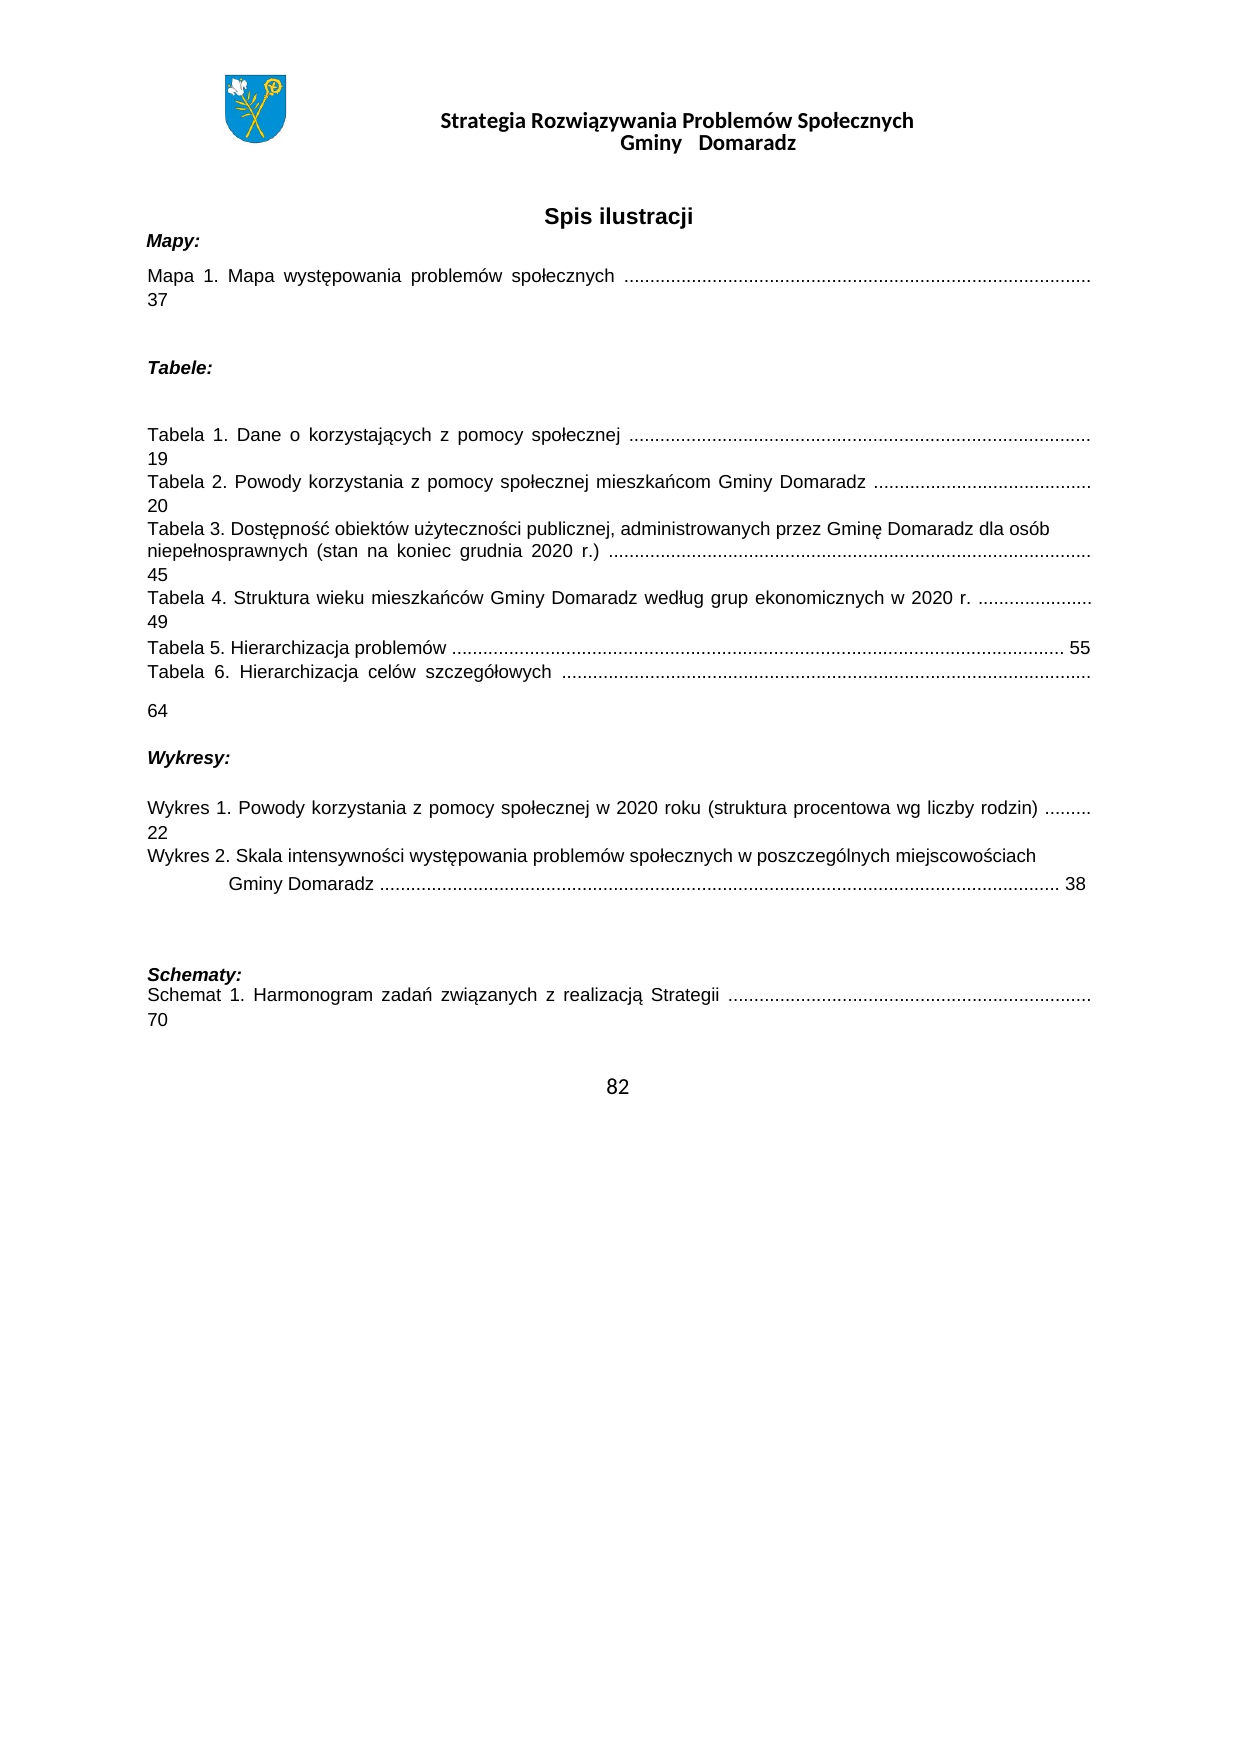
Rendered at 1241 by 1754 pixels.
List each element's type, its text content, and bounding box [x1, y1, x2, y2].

text Tabele: [147, 357, 1094, 378]
text Mapa 1. Mapa występowania problemów społecznych .......................................................................................... 37 [147, 266, 1093, 311]
text Tabela 1. Dane o korzystających z pomocy społecznej ......................................................................................... 19 [147, 425, 1093, 471]
text Schematy: [147, 963, 1094, 985]
text Tabela 6. Hierarchizacja celów szczegółowych ...................................................................................................... 64 [147, 661, 1093, 722]
text Wykres 1. Powody korzystania z pomocy społecznej w 2020 roku (struktura procentowa wg liczby rodzin) ......... 22 [147, 798, 1093, 845]
text Wykres 2. Skala intensywności występowania problemów społecznych w poszczególnych miejscowościach [147, 847, 1093, 867]
text Tabela 2. Powody korzystania z pomocy społecznej mieszkańcom Gminy Domaradz .......................................... 20 [147, 472, 1093, 517]
text Tabela 5. Hierarchizacja problemów ...................................................................................................................... 55 [147, 635, 1093, 660]
text Wykresy: [147, 747, 1094, 768]
text Tabela 3. Dostępność obiektów użyteczności publicznej, administrowanych przez Gminę Domaradz dla osób [147, 519, 1093, 539]
text Tabela 4. Struktura wieku mieszkańców Gminy Domaradz według grup ekonomicznych w 2020 r. ...................... 49 [147, 588, 1093, 633]
text niepełnosprawnych (stan na koniec grudnia 2020 r.) ............................................................................................. 45 [147, 541, 1093, 586]
text Schemat 1. Harmonogram zadań związanych z realizacją Strategii ...................................................................... 70 [147, 986, 1093, 1031]
text Spis ilustracji Mapy: [146, 203, 755, 251]
text Gminy Domaradz ................................................................................................................................... 38 [147, 868, 1093, 896]
